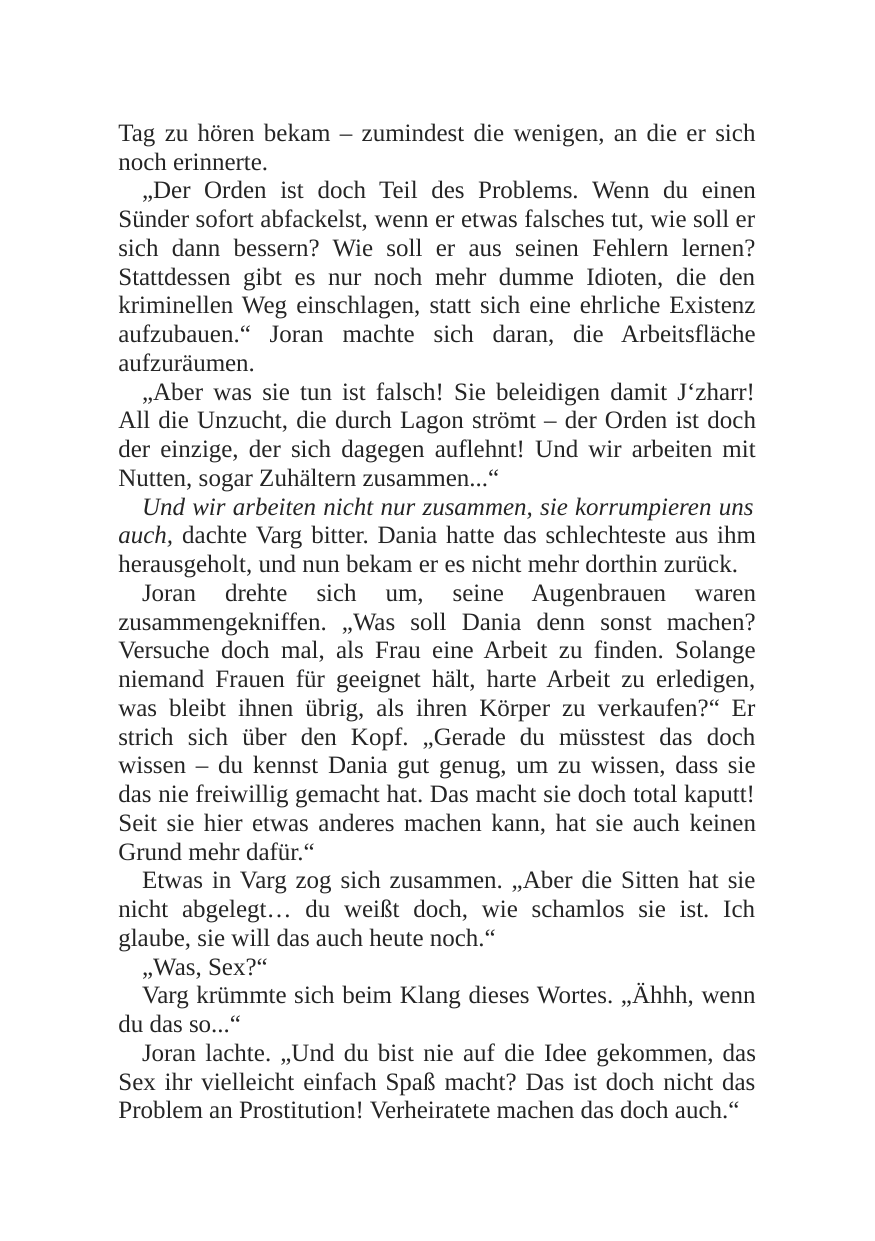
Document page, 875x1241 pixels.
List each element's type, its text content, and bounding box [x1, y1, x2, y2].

text Tag zu hören bekam – zumindest die wenigen, an die er sich noch erinnerte. [118, 118, 756, 176]
text Und wir arbeiten nicht nur zusammen, sie korrumpieren uns auch, dachte Varg bitter. Dania hatte das schlechteste aus ihm herausgeholt, und nun bekam er es nicht mehr dorthin zurück. [118, 492, 756, 578]
text „Der Orden ist doch Teil des Problems. Wenn du einen Sünder sofort abfackelst, wenn er etwas falsches tut, wie soll er sich dann bessern? Wie soll er aus seinen Fehlern lernen? Stattdessen gibt es nur noch mehr dumme Idioten, die den kriminellen Weg einschlagen, statt sich eine ehrliche Existenz aufzubauen.“ Joran machte sich daran, die Arbeitsfläche aufzuräumen. [118, 176, 756, 377]
text Varg krümmte sich beim Klang dieses Wortes. „Ähhh, wenn du das so...“ [118, 981, 756, 1038]
text Joran lachte. „Und du bist nie auf die Idee gekommen, das Sex ihr vielleicht einfach Spaß macht? Das ist doch nicht das Problem an Prostitution! Verheiratete machen das doch auch.“ [118, 1038, 756, 1124]
text „Was, Sex?“ [118, 952, 756, 981]
text Etwas in Varg zog sich zusammen. „Aber die Sitten hat sie nicht abgelegt… du weißt doch, wie schamlos sie ist. Ich glaube, sie will das auch heute noch.“ [118, 866, 756, 952]
text „Aber was sie tun ist falsch! Sie beleidigen damit J‘zharr! All die Unzucht, die durch Lagon strömt – der Orden ist doch der einzige, der sich dagegen auflehnt! Und wir arbeiten mit Nutten, sogar Zuhältern zusammen...“ [118, 377, 756, 492]
text Joran drehte sich um, seine Augenbrauen waren zusammengekniffen. „Was soll Dania denn sonst machen? Versuche doch mal, als Frau eine Arbeit zu finden. Solange niemand Frauen für geeignet hält, harte Arbeit zu erledigen, was bleibt ihnen übrig, als ihren Körper zu verkaufen?“ Er strich sich über den Kopf. „Gerade du müsstest das doch wissen – du kennst Dania gut genug, um zu wissen, dass sie das nie freiwillig gemacht hat. Das macht sie doch total kaputt! Seit sie hier etwas anderes machen kann, hat sie auch keinen Grund mehr dafür.“ [118, 578, 756, 866]
